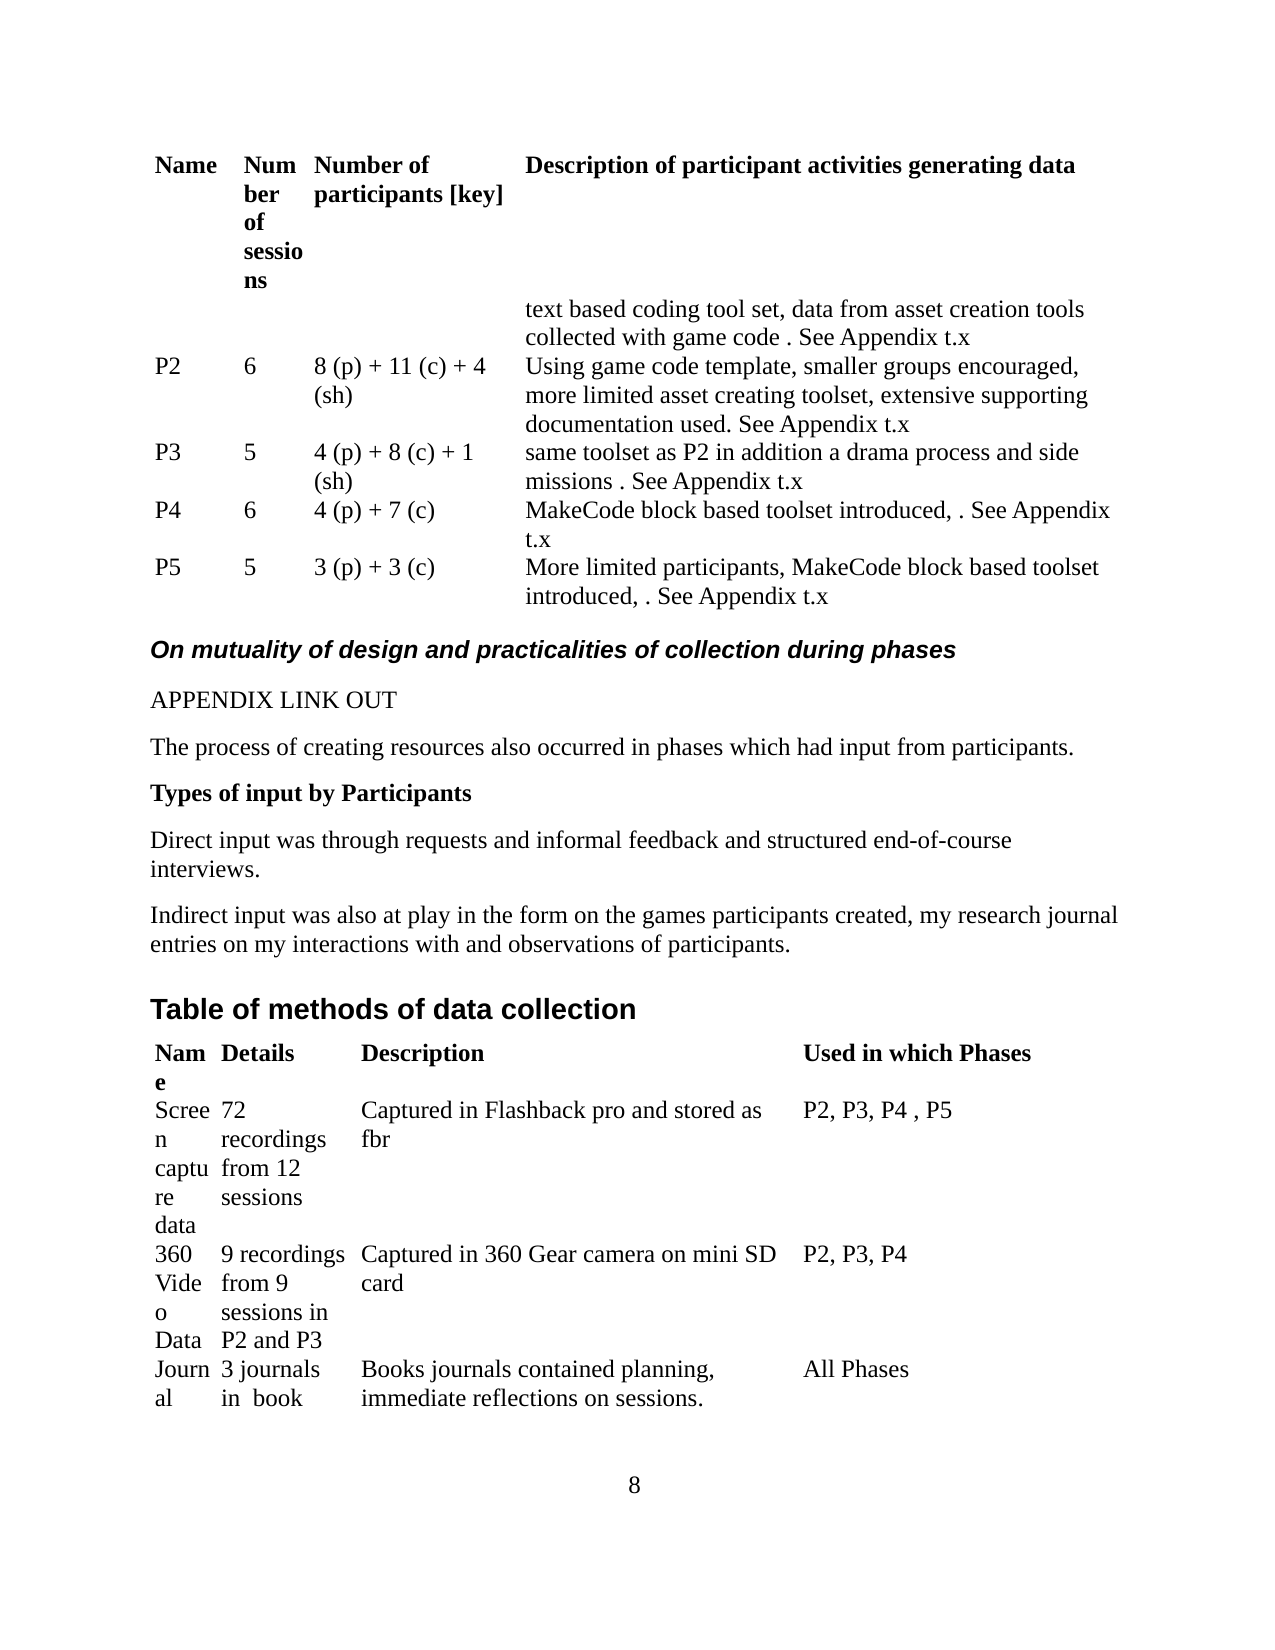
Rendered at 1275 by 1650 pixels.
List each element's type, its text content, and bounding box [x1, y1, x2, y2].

table_cell same toolset as P2 in addition a drama process and side missions . See Appendix t.x [521, 438, 1125, 495]
table_cell 6 [239, 351, 309, 437]
table_cell 72 recordings from 12 sessions [216, 1095, 356, 1239]
table_cell P5 [150, 553, 239, 610]
text APPENDIX LINK OUT [150, 685, 1125, 714]
table_cell Captured in 360 Gear camera on mini SD card [356, 1239, 798, 1354]
table_header Details [216, 1038, 356, 1095]
table_header Name [150, 150, 239, 294]
table_cell Captured in Flashback pro and stored as fbr [356, 1095, 798, 1239]
table_header Description of participant activities generating data [521, 150, 1125, 294]
table_header Name [150, 1038, 216, 1095]
table_cell 3 (p) + 3 (c) [309, 553, 521, 610]
table_cell [150, 294, 239, 351]
table_cell text based coding tool set, data from asset creation tools collected with game code . See Appendix t.x [521, 294, 1125, 351]
table_cell 5 [239, 438, 309, 495]
table_cell 8 (p) + 11 (c) + 4 (sh) [309, 351, 521, 437]
table_cell 360 Video Data [150, 1239, 216, 1354]
table_header Number of sessions [239, 150, 309, 294]
table_header Description [356, 1038, 798, 1095]
table_cell Journal [150, 1354, 216, 1412]
table_cell All Phases [798, 1354, 1125, 1412]
table_cell Using game code template, smaller groups encouraged, more limited asset creating toolset, extensive supporting documentation used. See Appendix t.x [521, 351, 1125, 437]
table_cell P4 [150, 495, 239, 552]
subtitle Table of methods of data collection [150, 992, 1125, 1025]
table_cell [239, 294, 309, 351]
table_cell MakeCode block based toolset introduced, . See Appendix t.x [521, 495, 1125, 552]
table_cell P2, P3, P4 , P5 [798, 1095, 1125, 1239]
text The process of creating resources also occurred in phases which had input from participants. [150, 732, 1125, 760]
table_cell P2, P3, P4 [798, 1239, 1125, 1354]
table_cell 9 recordings from 9 sessions in P2 and P3 [216, 1239, 356, 1354]
table_cell 3 journals in book [216, 1354, 356, 1412]
text Indirect input was also at play in the form on the games participants created, my research journal entries on my interactions with and observations of participants. [150, 900, 1125, 958]
table_cell P3 [150, 438, 239, 495]
table_cell 4 (p) + 8 (c) + 1 (sh) [309, 438, 521, 495]
table_cell 4 (p) + 7 (c) [309, 495, 521, 552]
table_header Used in which Phases [798, 1038, 1125, 1095]
table_cell [309, 294, 521, 351]
table_header Number of participants [key] [309, 150, 521, 294]
text Types of input by Participants [150, 778, 1125, 807]
table_cell Books journals contained planning, immediate reflections on sessions. [356, 1354, 798, 1412]
table_cell 5 [239, 553, 309, 610]
subtitle On mutuality of design and practicalities of collection during phases [150, 635, 1125, 663]
table_cell More limited participants, MakeCode block based toolset introduced, . See Appendix t.x [521, 553, 1125, 610]
text Direct input was through requests and informal feedback and structured end-of-course interviews. [150, 825, 1125, 882]
table_cell Screen capture data [150, 1095, 216, 1239]
table_cell P2 [150, 351, 239, 437]
table_cell 6 [239, 495, 309, 552]
